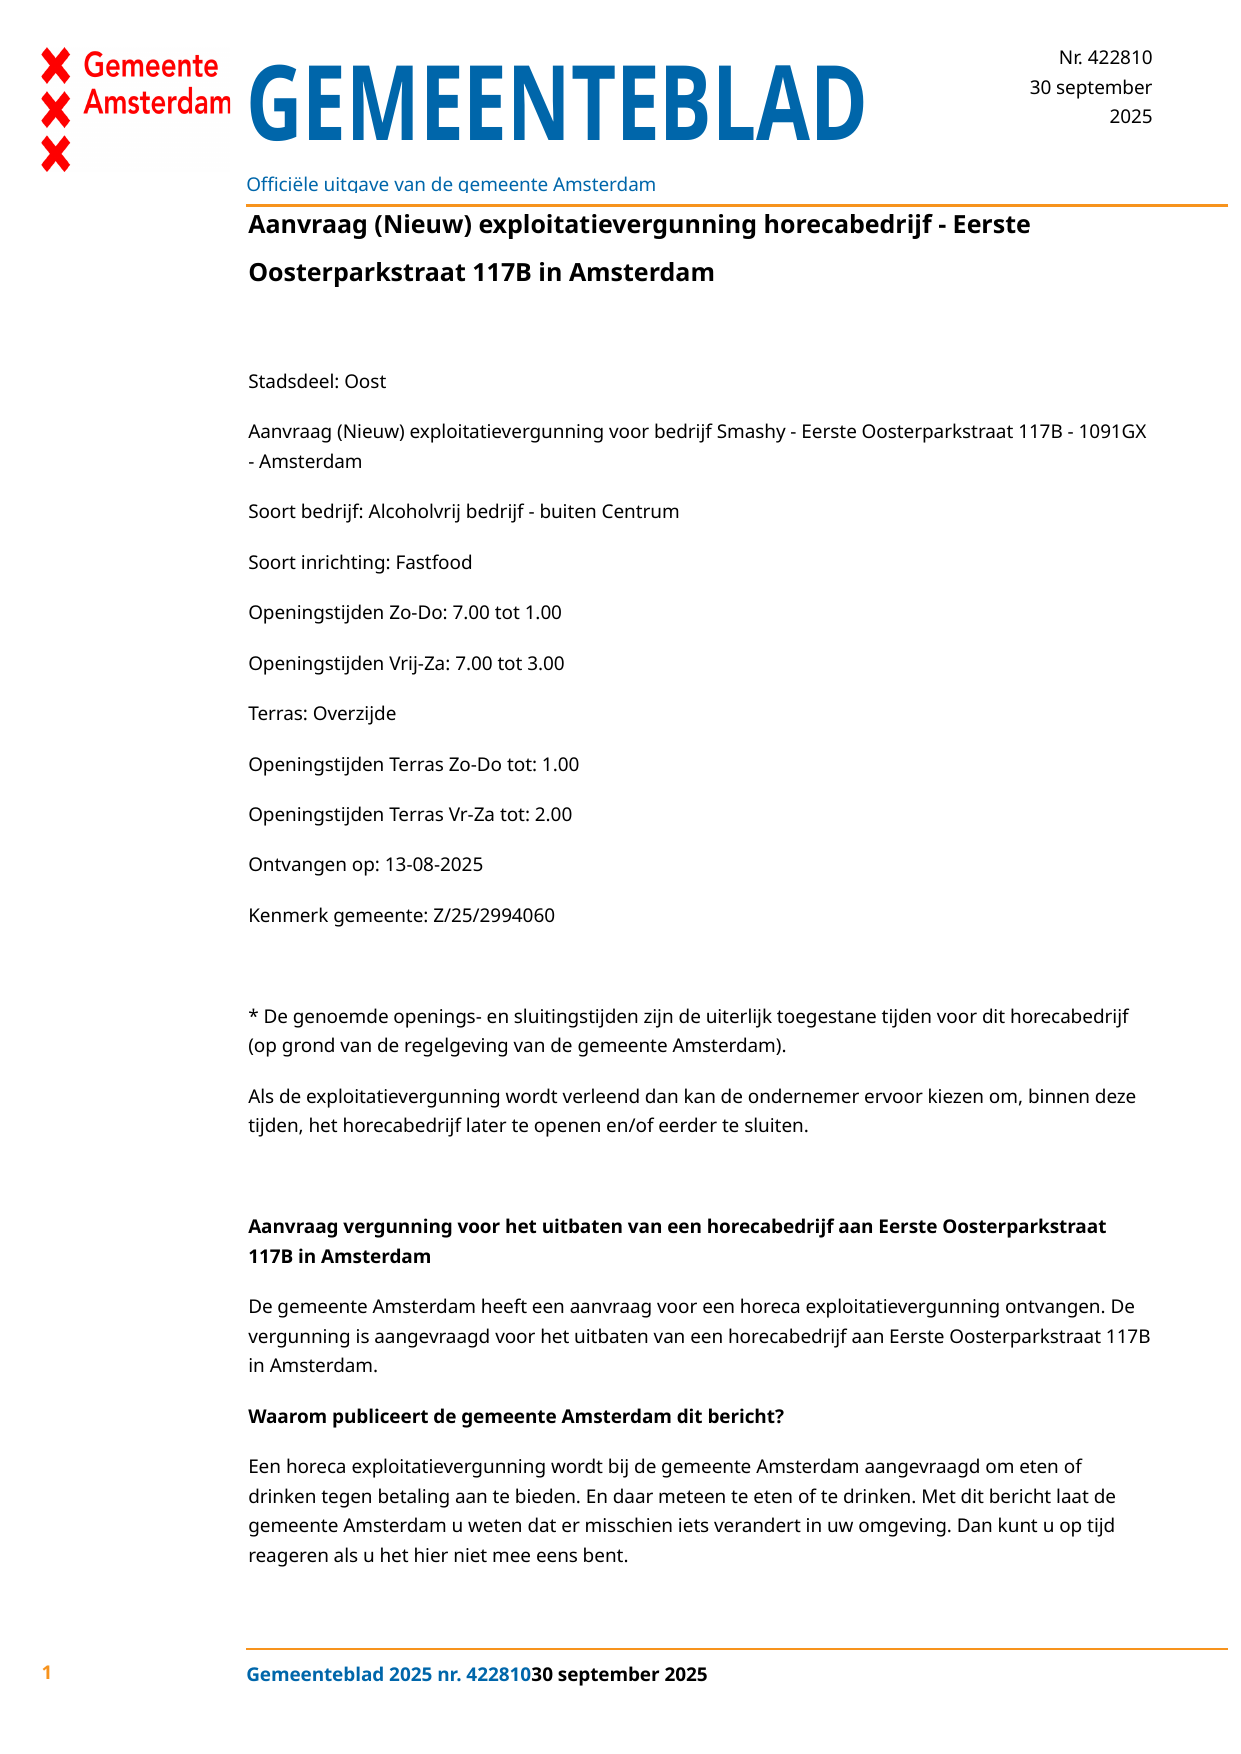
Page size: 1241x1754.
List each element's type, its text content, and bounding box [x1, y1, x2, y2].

text Aanvraag (Nieuw) exploitatievergunning horecabedrijf - Eerste Oosterparkstraat 117B in Amsterdam [248, 207, 1152, 288]
text Waarom publiceert de gemeente Amsterdam dit bericht? [248, 1403, 1152, 1429]
text Soort bedrijf: Alcoholvrij bedrijf - buiten Centrum [248, 499, 1152, 524]
text Openingstijden Terras Zo-Do tot: 1.00 [248, 751, 1152, 777]
text Aanvraag vergunning voor het uitbaten van een horecabedrijf aan Eerste Oosterparkstraat 117B in Amsterdam [248, 1213, 1152, 1269]
picture [41, 47, 231, 172]
text Als de exploitatievergunning wordt verleend dan kan de ondernemer ervoor kiezen om, binnen deze tijden, het horecabedrijf later te openen en/of eerder te sluiten. [248, 1083, 1152, 1138]
text Openingstijden Zo-Do: 7.00 tot 1.00 [248, 599, 1152, 625]
text Terras: Overzijde [248, 700, 1152, 726]
text Soort inrichting: Fastfood [248, 549, 1152, 575]
text Kenmerk gemeente: Z/25/2994060 [248, 902, 1152, 928]
text Openingstijden Vrij-Za: 7.00 tot 3.00 [248, 650, 1152, 676]
text Ontvangen op: 13-08-2025 [248, 852, 1152, 877]
text Aanvraag (Nieuw) exploitatievergunning voor bedrijf Smashy - Eerste Oosterparkstraat 117B - 1091GX - Amsterdam [248, 419, 1152, 474]
text * De genoemde openings- en sluitingstijden zijn de uiterlijk toegestane tijden voor dit horecabedrijf (op grond van de regelgeving van de gemeente Amsterdam). [248, 1003, 1152, 1058]
text Openingstijden Terras Vr-Za tot: 2.00 [248, 801, 1152, 827]
text Stadsdeel: Oost [248, 368, 1152, 394]
text De gemeente Amsterdam heeft een aanvraag voor een horeca exploitatievergunning ontvangen. De vergunning is aangevraagd voor het uitbaten van een horecabedrijf aan Eerste Oosterparkstraat 117B in Amsterdam. [248, 1293, 1152, 1378]
text Een horeca exploitatievergunning wordt bij de gemeente Amsterdam aangevraagd om eten of drinken tegen betaling aan te bieden. En daar meteen te eten of te drinken. Met dit bericht laat de gemeente Amsterdam u weten dat er misschien iets verandert in uw omgeving. Dan kunt u op tijd reageren als u het hier niet mee eens bent. [248, 1453, 1152, 1568]
